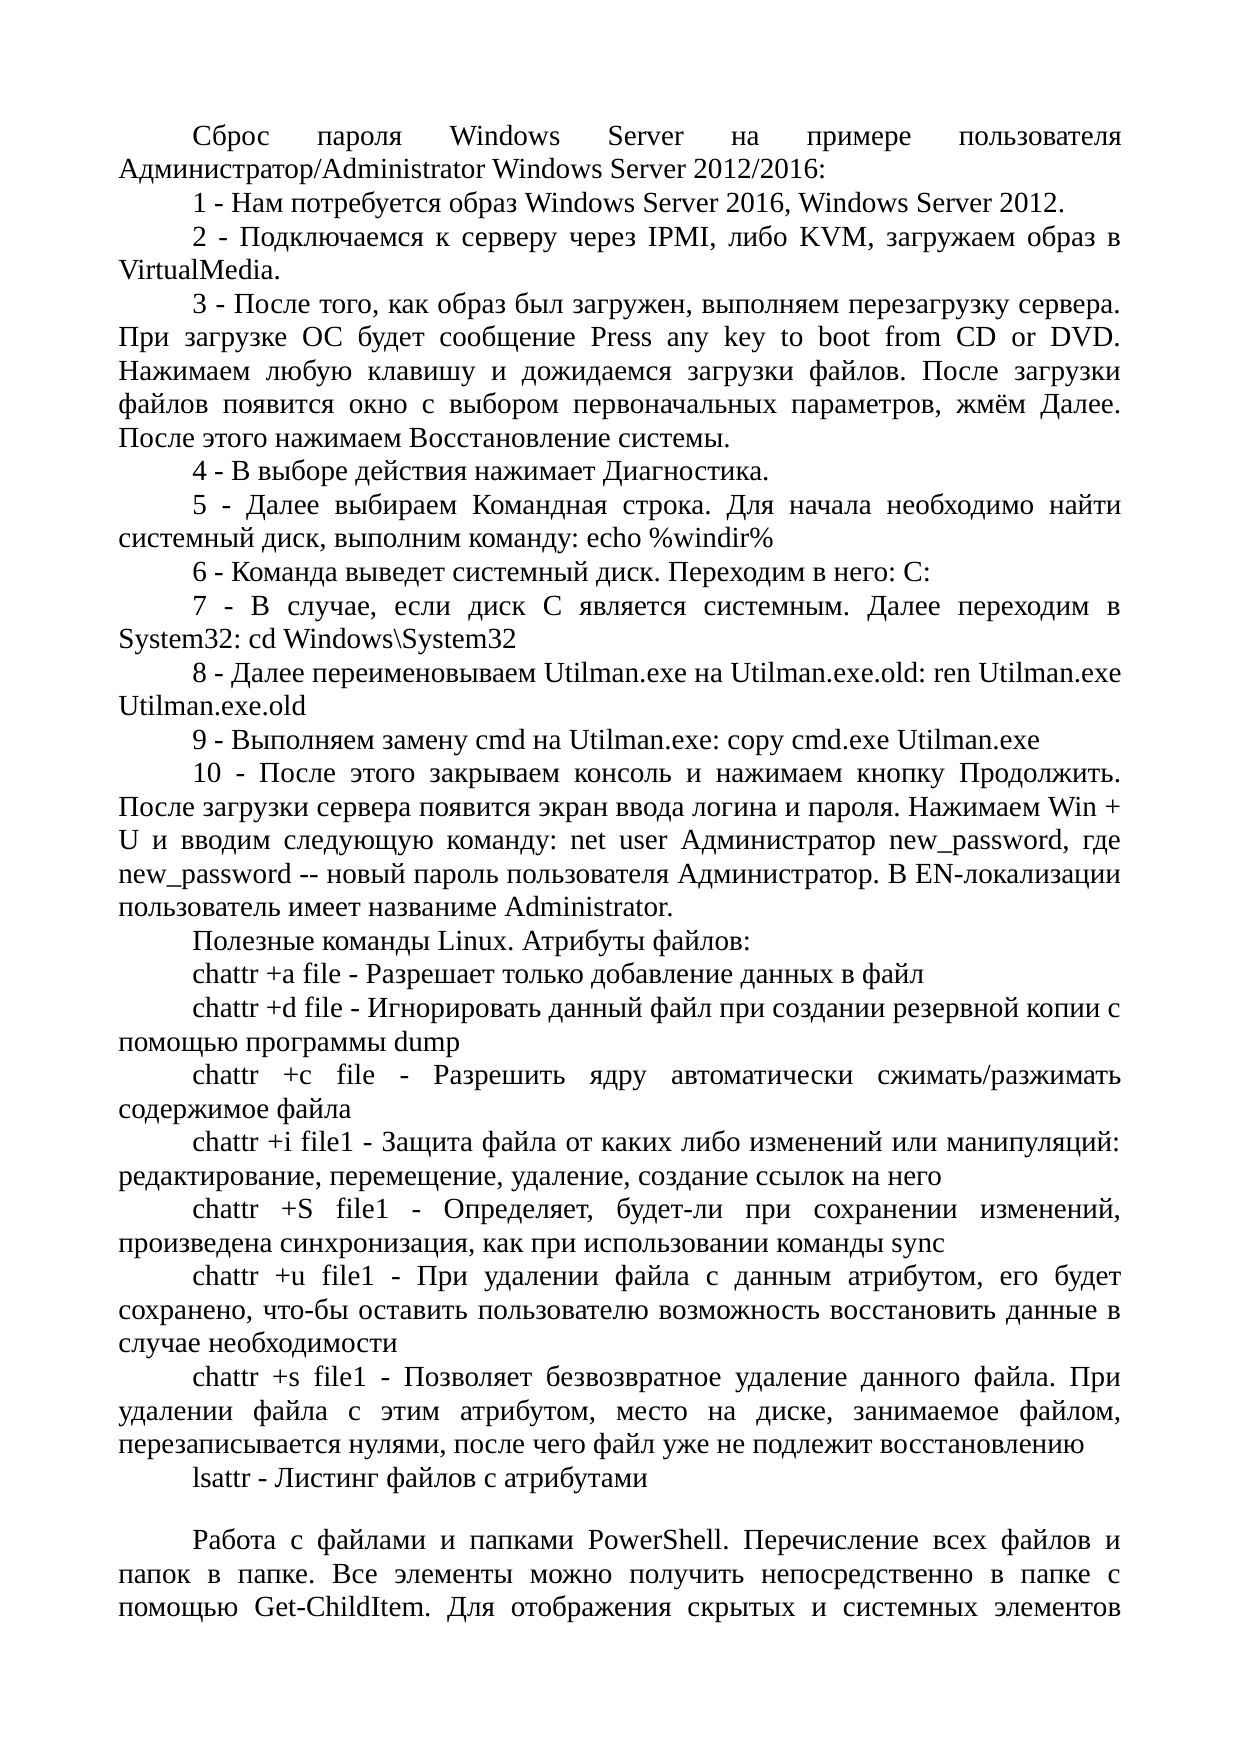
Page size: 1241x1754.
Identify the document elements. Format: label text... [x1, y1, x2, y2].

text 6 - Команда выведет системный диск. Переходим в него: C: [118, 554, 1122, 588]
text chattr +d file - Игнорировать данный файл при создании резервной копии с помощью программы dump [118, 990, 1122, 1057]
text chattr +c file - Разрешить ядру автоматически сжимать/разжимать содержимое файла [118, 1057, 1122, 1124]
text 1 - Нам потребуется образ Windows Server 2016, Windows Server 2012. [118, 185, 1122, 219]
text 3 - После того, как образ был загружен, выполняем перезагрузку сервера. При загрузке ОС будет сообщение Press any key to boot from CD or DVD. Нажимаем любую клавишу и дожидаемся загрузки файлов. После загрузки файлов появится окно с выбором первоначальных параметров, жмём Далее. После этого нажимаем Восстановление системы. [118, 286, 1122, 453]
text lsattr - Листинг файлов с атрибутами [118, 1460, 1122, 1493]
text 4 - В выборе действия нажимает Диагностика. [118, 453, 1122, 487]
text chattr +a file - Разрешает только добавление данных в файл [118, 957, 1122, 990]
text chattr +S file1 - Определяет, будет-ли при сохранении изменений, произведена синхронизация, как при использовании команды sync [118, 1191, 1122, 1258]
text 7 - В случае, если диск C является системным. Далее переходим в System32: cd Windows\System32 [118, 588, 1122, 655]
text 8 - Далее переименовываем Utilman.exe на Utilman.exe.old: ren Utilman.exe Utilman.exe.old [118, 655, 1122, 722]
text 2 - Подключаемся к серверу через IPMI, либо KVM, загружаем образ в VirtualMedia. [118, 219, 1122, 286]
text Полезные команды Linux. Атрибуты файлов: [118, 923, 1122, 957]
text 9 - Выполняем замену cmd на Utilman.exe: copy cmd.exe Utilman.exe [118, 722, 1122, 755]
text chattr +i file1 - Защита файла от каких либо изменений или манипуляций: редактирование, перемещение, удаление, создание ссылок на него [118, 1124, 1122, 1191]
text 5 - Далее выбираем Командная строка. Для начала необходимо найти системный диск, выполним команду: echo %windir% [118, 487, 1122, 554]
text chattr +s file1 - Позволяет безвозвратное удаление данного файла. При удалении файла с этим атрибутом, место на диске, занимаемое файлом, перезаписывается нулями, после чего файл уже не подлежит восстановлению [118, 1359, 1122, 1460]
text Сброс пароля Windows Server на примере пользователя Администратор/Administrator Windows Server 2012/2016: [118, 118, 1122, 185]
text chattr +u file1 - При удалении файла с данным атрибутом, его будет сохранено, что-бы оставить пользователю возможность восстановить данные в случае необходимости [118, 1258, 1122, 1359]
text 10 - После этого закрываем консоль и нажимаем кнопку Продолжить. После загрузки сервера появится экран ввода логина и пароля. Нажимаем Win + U и вводим следующую команду: net user Администратор new_password, где new_password -- новый пароль пользователя Администратор. В EN-локализации пользователь имеет названиме Administrator. [118, 755, 1122, 923]
text Работа с файлами и папками PowerShell. Перечисление всех файлов и папок в папке. Все элементы можно получить непосредственно в папке с помощью Get-ChildItem. Для отображения скрытых и системных элементов [118, 1522, 1122, 1623]
